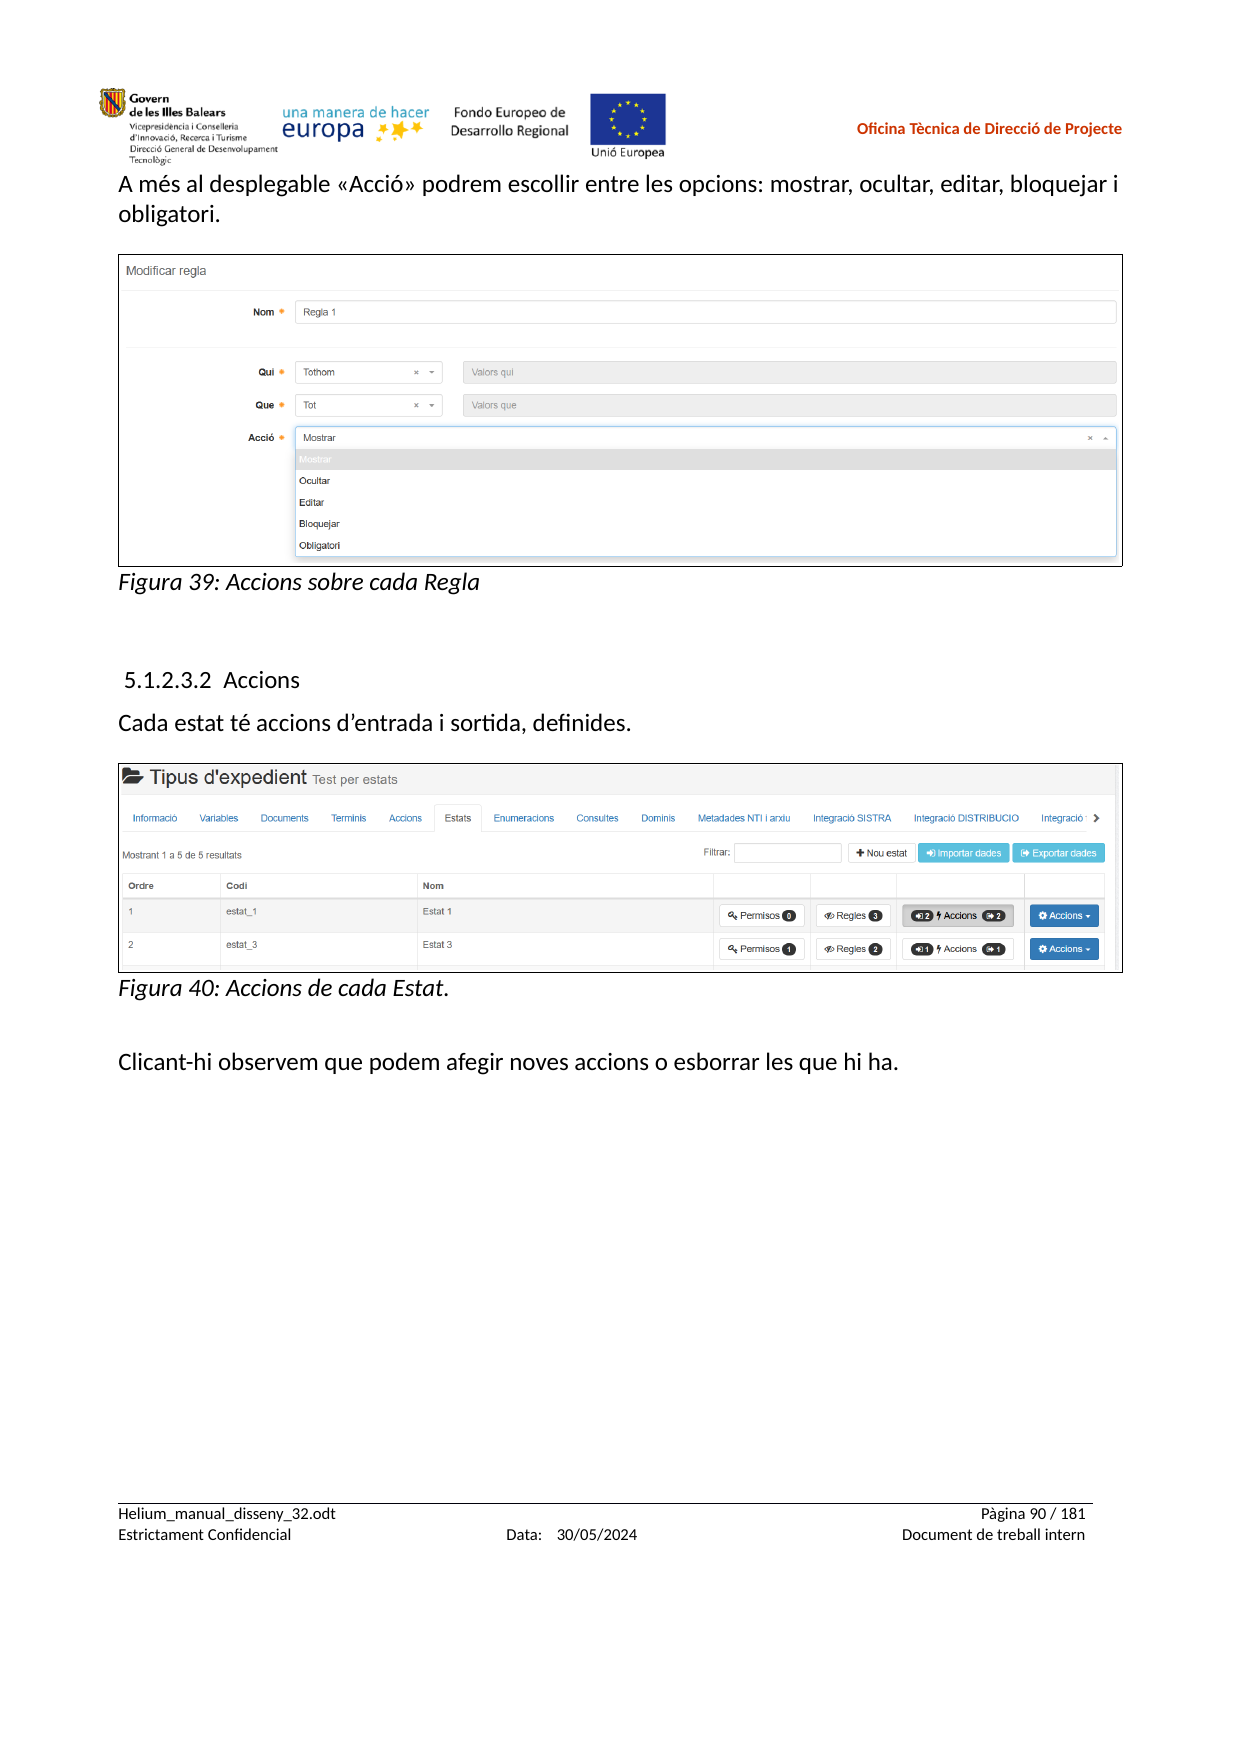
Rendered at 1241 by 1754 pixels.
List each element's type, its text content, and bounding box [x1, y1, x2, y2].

text Figura 40: Accions de cada Estat. [118, 973, 1122, 1003]
picture [99, 87, 668, 166]
text Cada estat té accions d’entrada i sortida, definides. [118, 707, 1122, 738]
text Figura 39: Accions sobre cada Regla [118, 567, 1122, 596]
text [119, 255, 1122, 566]
text A més al desplegable «Acció» podrem escollir entre les opcions: mostrar, ocultar, editar, bloquejar i obligatori. [118, 168, 1122, 229]
subtitle Accions [118, 664, 1122, 695]
text Clicant-hi observem que podem afegir noves accions o esborrar les que hi ha. [118, 1046, 1122, 1077]
picture [121, 765, 1119, 970]
text [119, 764, 1122, 972]
picture [121, 257, 1119, 563]
